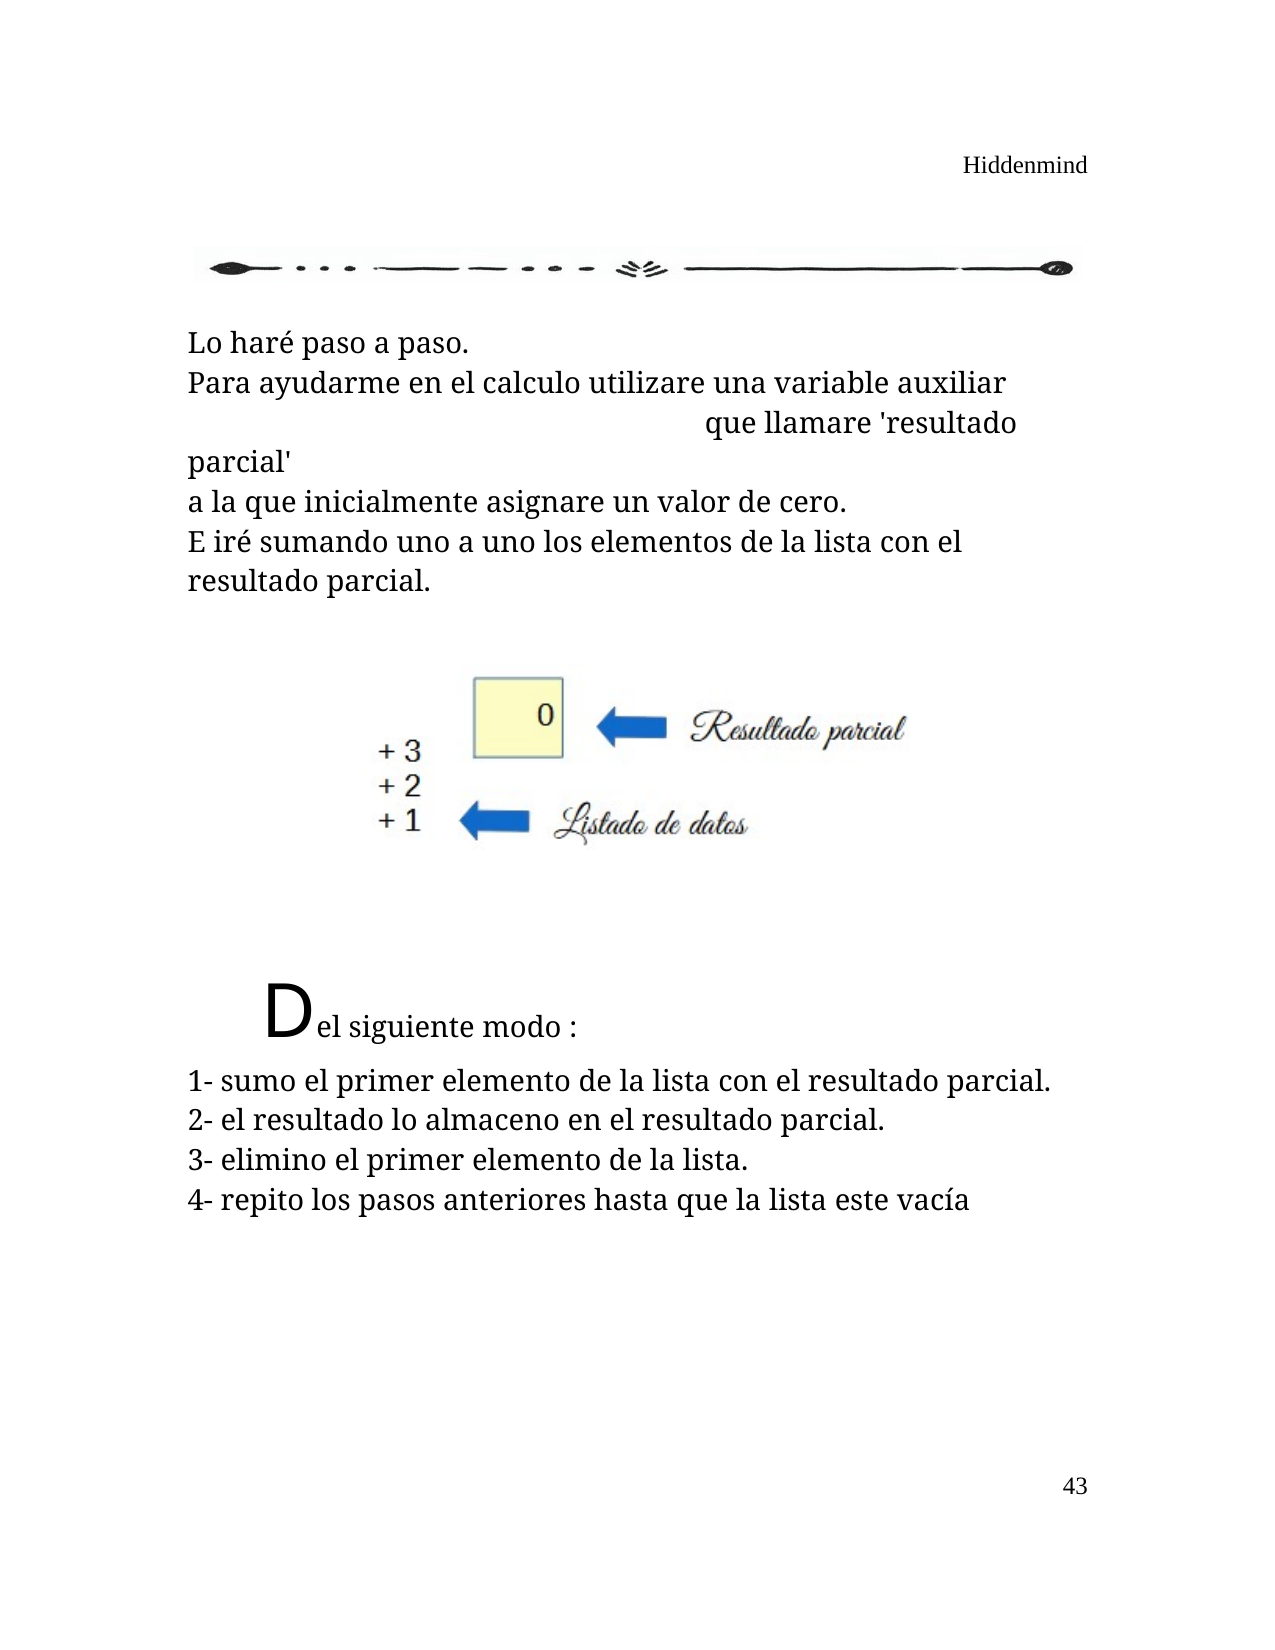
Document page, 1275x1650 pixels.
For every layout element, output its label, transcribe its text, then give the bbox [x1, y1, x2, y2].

text Del siguiente modo : [187, 958, 1087, 1060]
text 2- el resultado lo almaceno en el resultado parcial. [187, 1099, 1087, 1139]
text Lo haré paso a paso. [187, 323, 1087, 362]
text 3- elimino el primer elemento de la lista. [187, 1139, 1087, 1179]
text Para ayudarme en el calculo utilizare una variable auxiliar [187, 362, 1087, 402]
text 4- repito los pasos anteriores hasta que la lista este vacía [187, 1179, 1087, 1218]
text E iré sumando uno a uno los elementos de la lista con el resultado parcial. [187, 521, 1087, 600]
text a la que inicialmente asignare un valor de cero. [187, 481, 1087, 521]
picture [193, 246, 1083, 283]
text 1- sumo el primer elemento de la lista con el resultado parcial. [187, 1060, 1087, 1099]
picture [359, 663, 928, 850]
text que llamare 'resultado parcial' [187, 402, 1087, 481]
